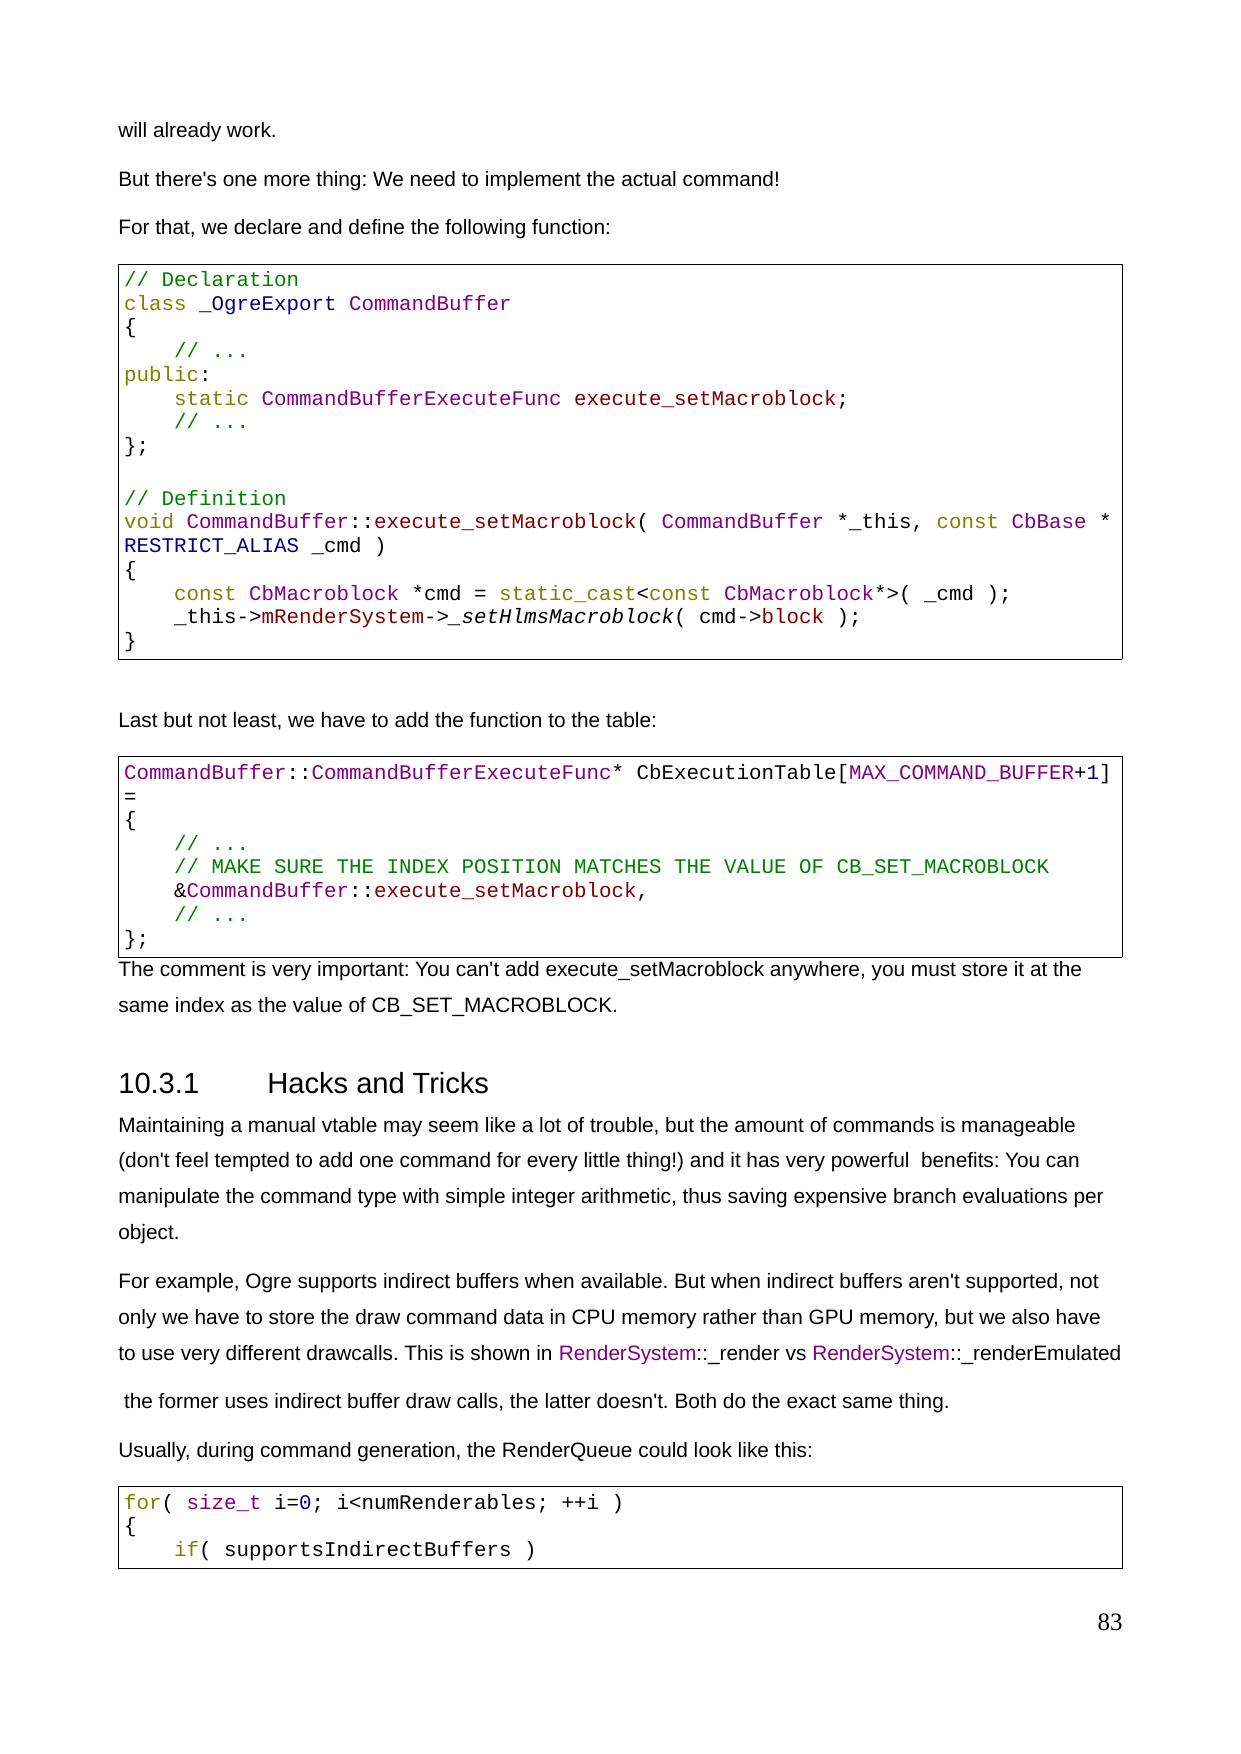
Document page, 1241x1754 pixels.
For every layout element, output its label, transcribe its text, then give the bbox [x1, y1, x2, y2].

text the former uses indirect buffer draw calls, the latter doesn't. Both do the exact same thing. [118, 1389, 1122, 1413]
text But there's one more thing: We need to implement the actual command! [118, 167, 1122, 191]
text For that, we declare and define the following function: [118, 215, 1122, 239]
table_header CommandBuffer::CommandBufferExecuteFunc* CbExecutionTable[MAX_COMMAND_BUFFER+1] = { // ... // MAKE SURE THE INDEX POSITION MATCHES THE VALUE OF CB_SET_MACROBLOCK &CommandBuffer::execute_setMacroblock, // ... }; [119, 757, 1122, 957]
text will already work. [118, 118, 1122, 142]
text The comment is very important: You can't add execute_setMacroblock anywhere, you must store it at the same index as the value of CB_SET_MACROBLOCK. [118, 958, 1122, 1017]
text Usually, during command generation, the RenderQueue could look like this: [118, 1437, 1122, 1461]
table_header for( size_t i=0; i<numRenderables; ++i ) { if( supportsIndirectBuffers ) [119, 1487, 1122, 1568]
text Last but not least, we have to add the function to the table: [118, 708, 1122, 732]
table_header // Declaration class _OgreExport CommandBuffer { // ... public: static CommandBufferExecuteFunc execute_setMacroblock; // ... }; // Definition void CommandBuffer::execute_setMacroblock( CommandBuffer *_this, const CbBase * RESTRICT_ALIAS _cmd ) { const CbMacroblock *cmd = static_cast<const CbMacroblock*>( _cmd ); _this->mRenderSystem->_setHlmsMacroblock( cmd->block ); } [119, 265, 1122, 659]
text For example, Ogre supports indirect buffers when available. But when indirect buffers aren't supported, not only we have to store the draw command data in CPU memory rather than GPU memory, but we also have to use very different drawcalls. This is shown in RenderSystem::_render vs RenderSystem::_renderEmulated [118, 1269, 1122, 1364]
text Maintaining a manual vtable may seem like a lot of trouble, but the amount of commands is manageable (don't feel tempted to add one command for every little thing!) and it has very powerful benefits: You can manipulate the command type with simple integer arithmetic, thus saving expensive branch evaluations per object. [118, 1112, 1122, 1244]
subtitle Hacks and Tricks [118, 1066, 1122, 1100]
